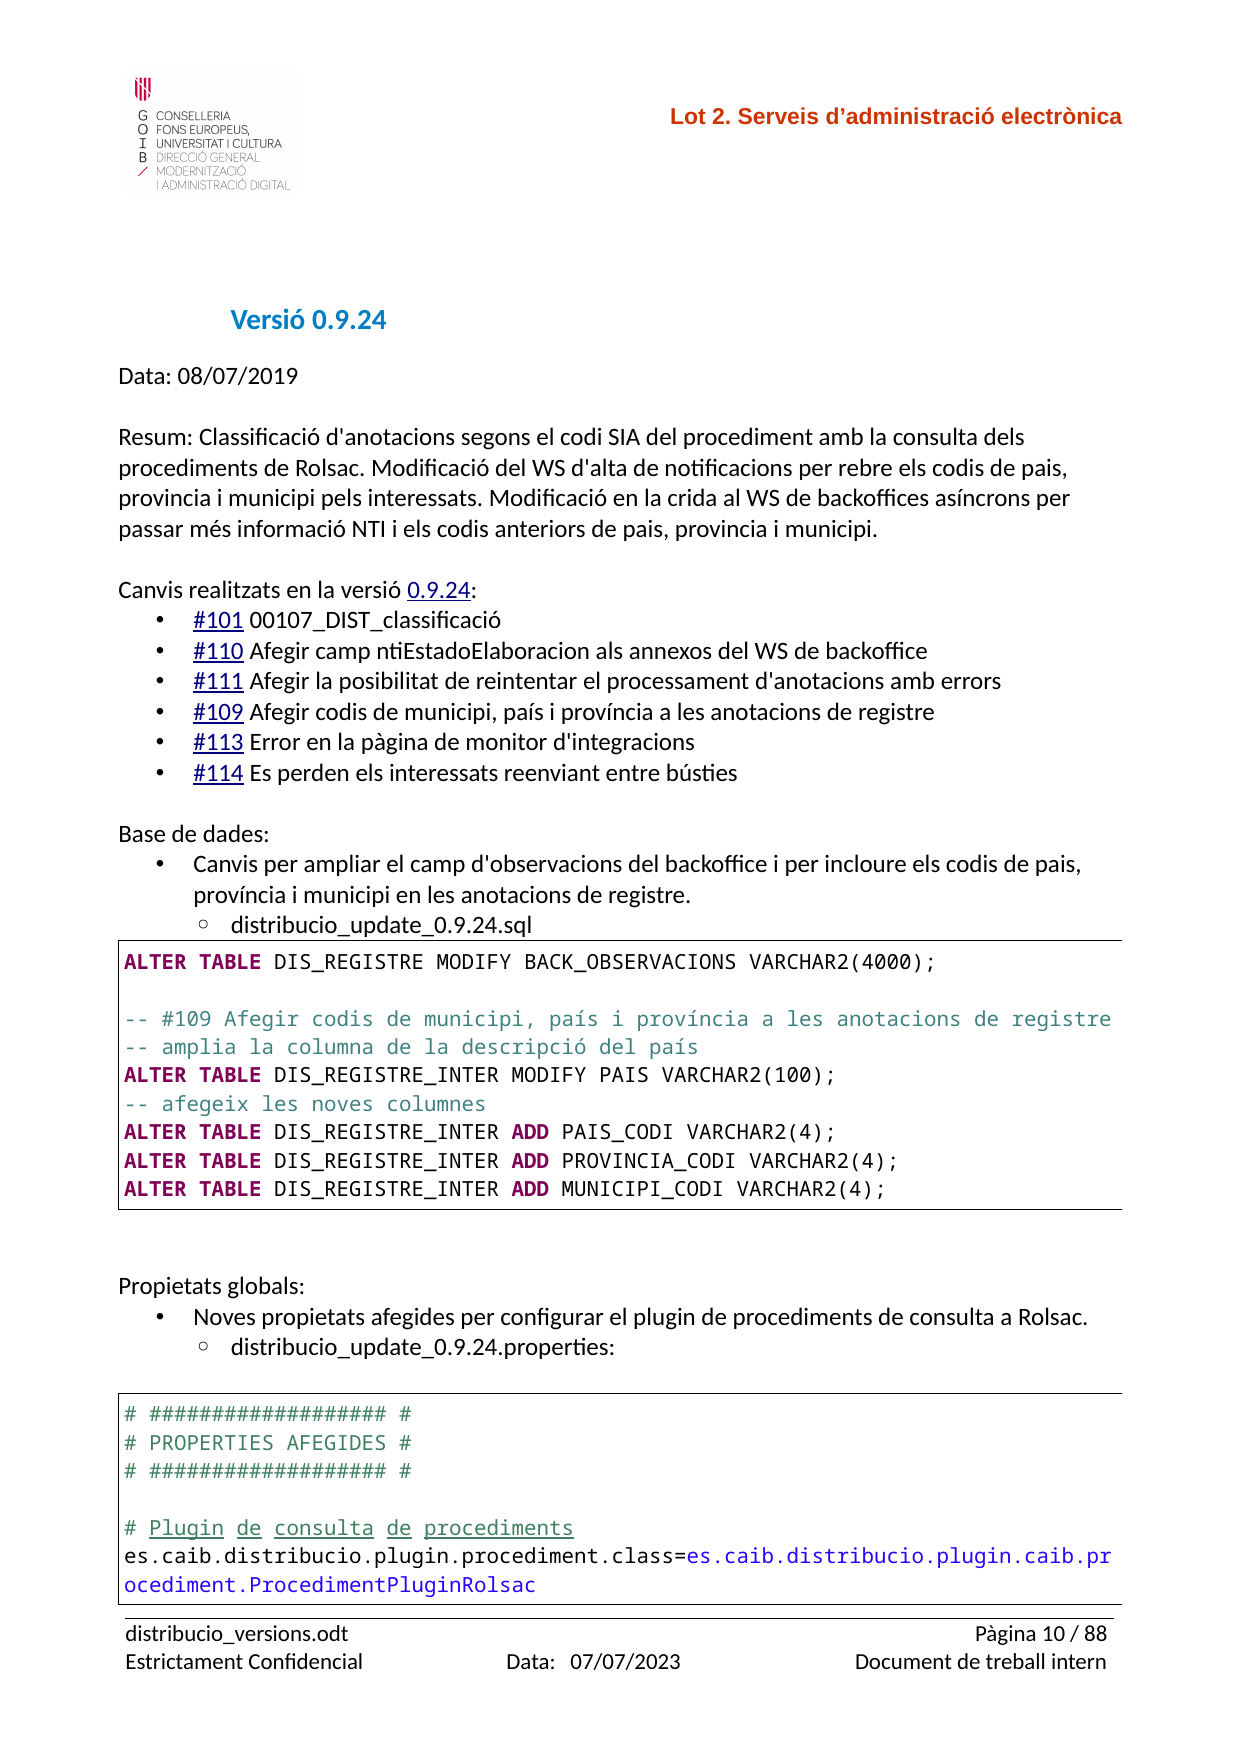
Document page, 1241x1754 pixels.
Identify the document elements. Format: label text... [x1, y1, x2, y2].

list Canvis per ampliar el camp d'observacions del backoffice i per incloure els codis de pais, província i municipi en les anotacions de registre. [156, 848, 1122, 909]
list #111 Afegir la posibilitat de reintentar el processament d'anotacions amb errors [156, 665, 1122, 696]
text Propietats globals: [118, 1271, 1122, 1301]
text Canvis realitzats en la versió 0.9.24: [118, 574, 1122, 604]
list distribucio_update_0.9.24.sql [193, 909, 1122, 940]
picture [126, 70, 299, 197]
list Noves propietats afegides per configurar el plugin de procediments de consulta a Rolsac. [156, 1301, 1122, 1332]
text Base de dades: [118, 818, 1122, 848]
list #109 Afegir codis de municipi, país i província a les anotacions de registre [156, 696, 1122, 726]
text Data: 08/07/2019 [118, 360, 1122, 391]
table_header # ################### # # PROPERTIES AFEGIDES # # ################### # # Plugin de consulta de procediments es.caib.distribucio.plugin.procediment.class=es.caib.distribucio.plugin.caib.procediment.ProcedimentPluginRolsac [119, 1394, 1122, 1604]
list #114 Es perden els interessats reenviant entre bústies [156, 757, 1122, 787]
list distribucio_update_0.9.24.properties: [193, 1332, 1122, 1362]
subtitle Versió 0.9.24 [153, 301, 1122, 336]
list #113 Error en la pàgina de monitor d'integracions [156, 726, 1122, 757]
list #110 Afegir camp ntiEstadoElaboracion als annexos del WS de backoffice [156, 635, 1122, 665]
list #101 00107_DIST_classificació [156, 604, 1122, 635]
text Resum: Classificació d'anotacions segons el codi SIA del procediment amb la consulta dels procediments de Rolsac. Modificació del WS d'alta de notificacions per rebre els codis de pais, provincia i municipi pels interessats. Modificació en la crida al WS de backoffices asíncrons per passar més informació NTI i els codis anteriors de pais, provincia i municipi. [118, 421, 1122, 543]
table_header ALTER TABLE DIS_REGISTRE MODIFY BACK_OBSERVACIONS VARCHAR2(4000); -- #109 Afegir codis de municipi, país i província a les anotacions de registre -- amplia la columna de la descripció del país ALTER TABLE DIS_REGISTRE_INTER MODIFY PAIS VARCHAR2(100); -- afegeix les noves columnes ALTER TABLE DIS_REGISTRE_INTER ADD PAIS_CODI VARCHAR2(4); ALTER TABLE DIS_REGISTRE_INTER ADD PROVINCIA_CODI VARCHAR2(4); ALTER TABLE DIS_REGISTRE_INTER ADD MUNICIPI_CODI VARCHAR2(4); [119, 941, 1122, 1208]
